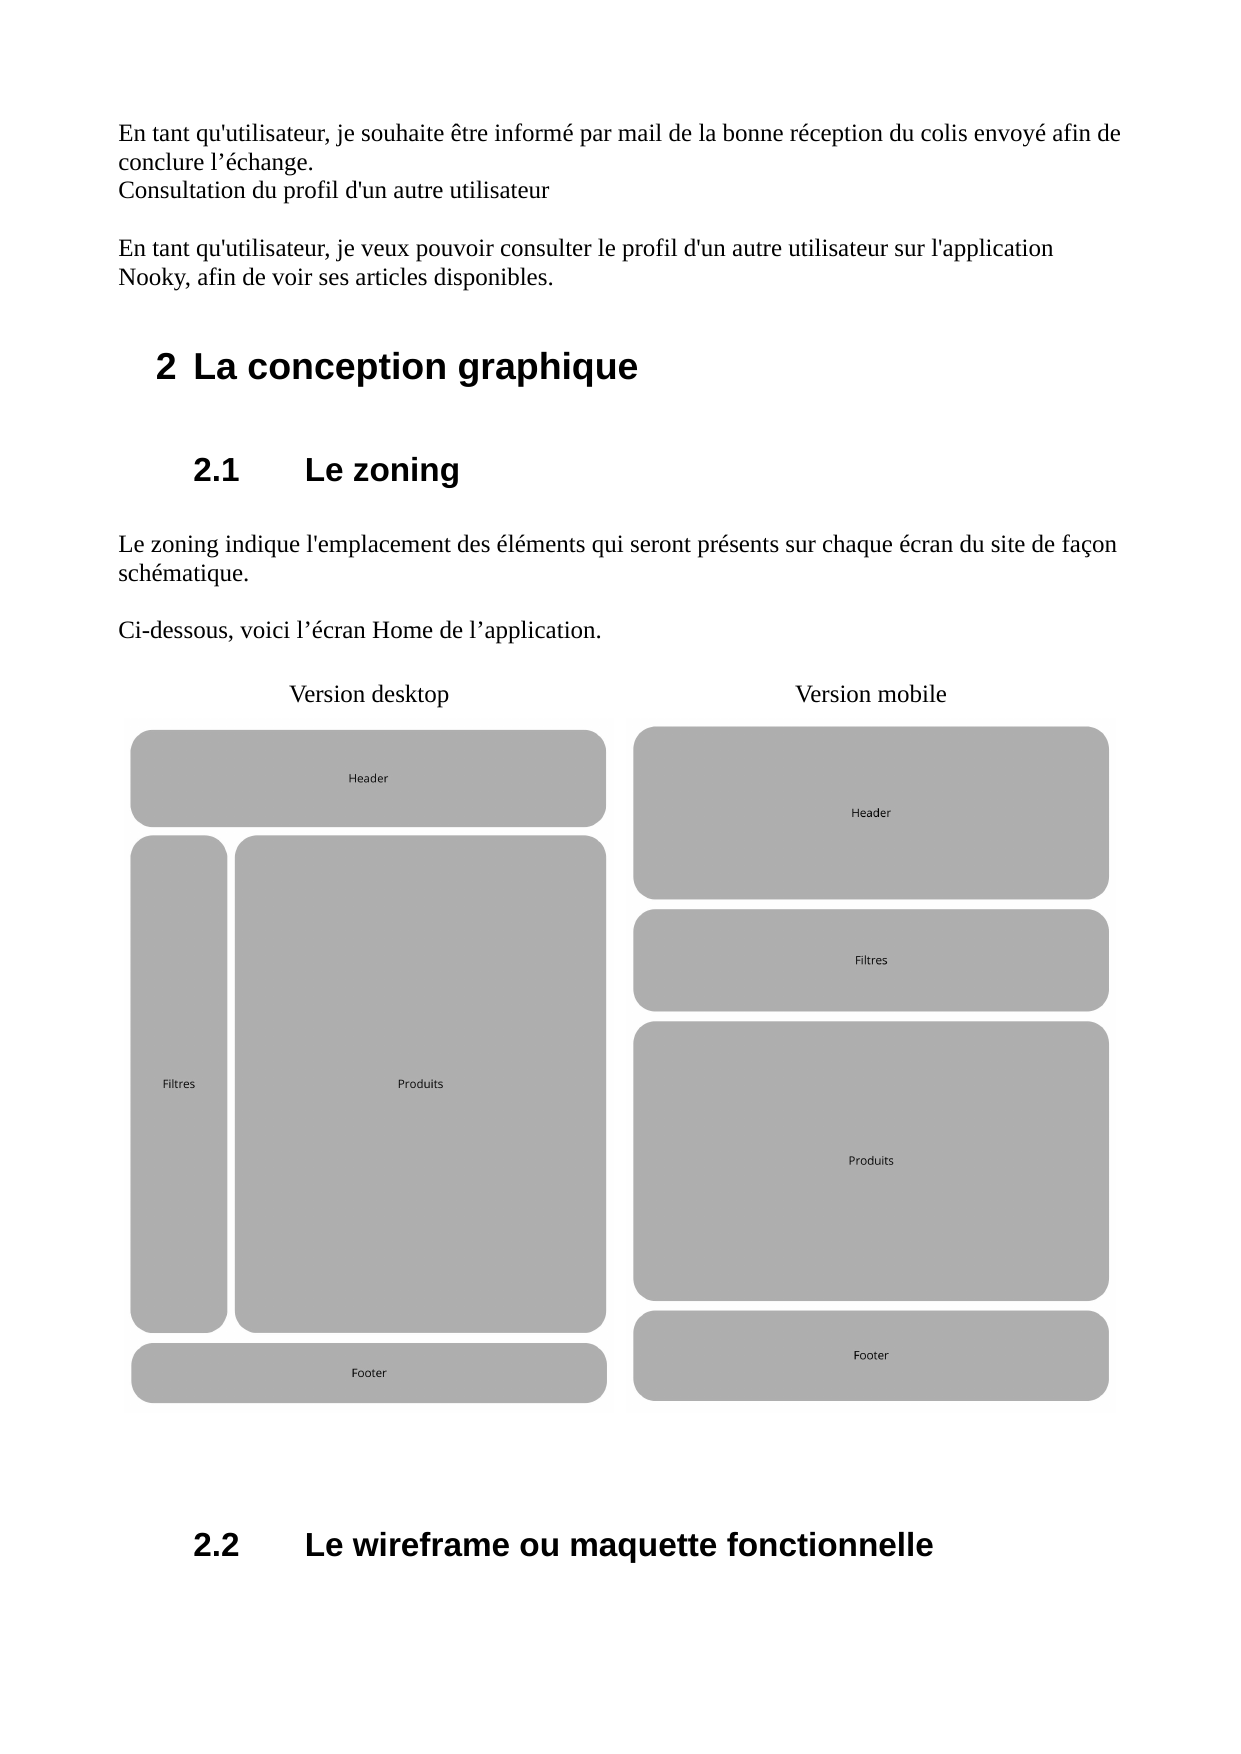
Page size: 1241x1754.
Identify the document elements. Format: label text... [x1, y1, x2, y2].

subtitle Le wireframe ou maquette fonctionnelle [193, 1526, 1122, 1564]
table_header Version desktop [118, 673, 620, 713]
picture [625, 718, 1117, 1413]
text En tant qu'utilisateur, je souhaite être informé par mail de la bonne réception du colis envoyé afin de conclure l’échange. [118, 118, 1122, 176]
text En tant qu'utilisateur, je veux pouvoir consulter le profil d'un autre utilisateur sur l'application Nooky, afin de voir ses articles disponibles. [118, 233, 1122, 291]
subtitle Le zoning [193, 449, 1122, 488]
subtitle La conception graphique [156, 344, 1122, 387]
table_cell [620, 713, 1122, 1447]
table_cell [118, 713, 620, 1447]
table_header Version mobile [620, 673, 1122, 713]
text Le zoning indique l'emplacement des éléments qui seront présents sur chaque écran du site de façon schématique. [118, 529, 1122, 587]
text Ci-dessous, voici l’écran Home de l’application. [118, 616, 1122, 644]
text Consultation du profil d'un autre utilisateur [118, 176, 1122, 204]
picture [123, 718, 615, 1413]
